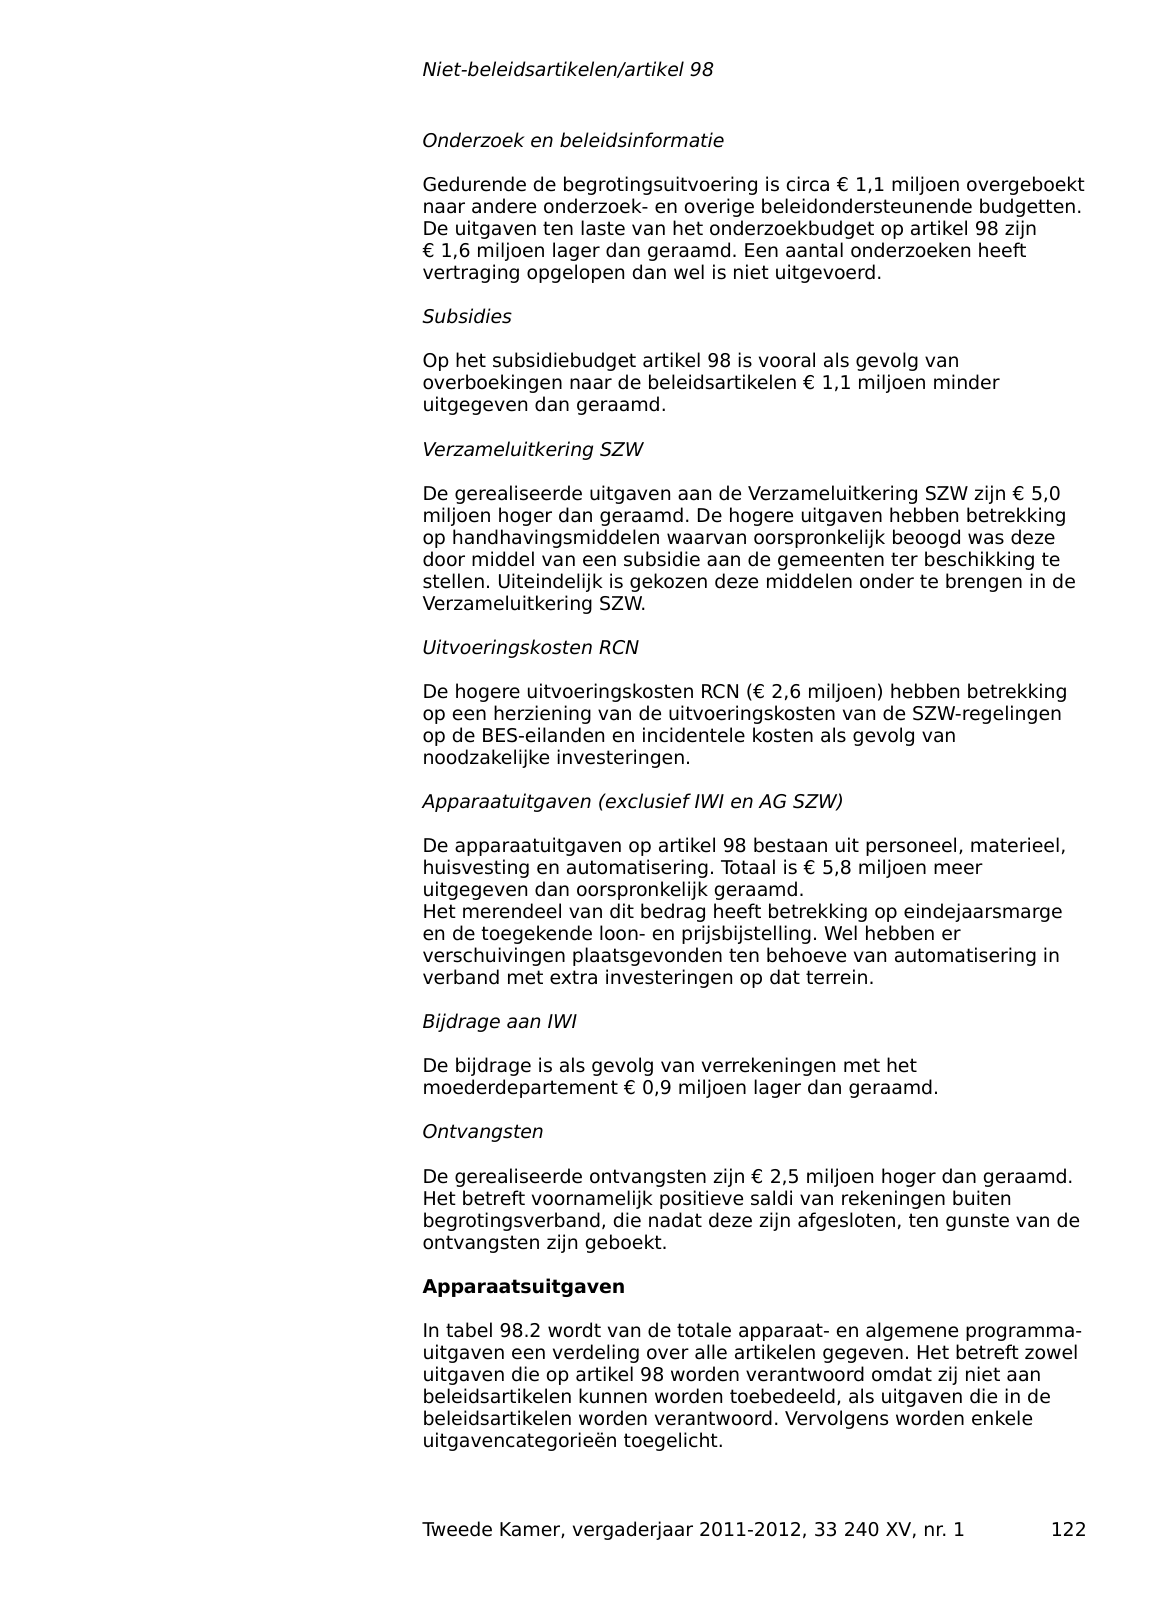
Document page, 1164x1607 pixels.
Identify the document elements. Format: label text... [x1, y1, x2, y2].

subtitle Apparaatsuitgaven [422, 1276, 1087, 1298]
text Het merendeel van dit bedrag heeft betrekking op eindejaarsmarge en de toegekende loon- en prijsbijstelling. Wel hebben er verschuivingen plaatsgevonden ten behoeve van automatisering in verband met extra investeringen op dat terrein. [422, 901, 1087, 989]
subtitle Verzameluitkering SZW [422, 438, 1087, 460]
subtitle Ontvangsten [422, 1121, 1087, 1143]
subtitle Bijdrage aan IWI [422, 1011, 1087, 1033]
subtitle Uitvoeringskosten RCN [422, 637, 1087, 659]
text De apparaatuitgaven op artikel 98 bestaan uit personeel, materieel, huisvesting en automatisering. Totaal is € 5,8 miljoen meer uitgegeven dan oorspronkelijk geraamd. [422, 835, 1087, 901]
text De hogere uitvoeringskosten RCN (€ 2,6 miljoen) hebben betrekking op een herziening van de uitvoeringskosten van de SZW-regelingen op de BES-eilanden en incidentele kosten als gevolg van noodzakelijke investeringen. [422, 681, 1087, 769]
text Op het subsidiebudget artikel 98 is vooral als gevolg van overboekingen naar de beleidsartikelen € 1,1 miljoen minder uitgegeven dan geraamd. [422, 350, 1087, 416]
subtitle Apparaatuitgaven (exclusief IWI en AG SZW) [422, 791, 1087, 813]
subtitle Onderzoek en beleidsinformatie [422, 130, 1087, 152]
text De gerealiseerde uitgaven aan de Verzameluitkering SZW zijn € 5,0 miljoen hoger dan geraamd. De hogere uitgaven hebben betrekking op handhavingsmiddelen waarvan oorspronkelijk beoogd was deze door middel van een subsidie aan de gemeenten ter beschikking te stellen. Uiteindelijk is gekozen deze middelen onder te brengen in de Verzameluitkering SZW. [422, 483, 1087, 614]
subtitle Subsidies [422, 306, 1087, 328]
text In tabel 98.2 wordt van de totale apparaat- en algemene programma-uitgaven een verdeling over alle artikelen gegeven. Het betreft zowel uitgaven die op artikel 98 worden verantwoord omdat zij niet aan beleidsartikelen kunnen worden toebedeeld, als uitgaven die in de beleidsartikelen worden verantwoord. Vervolgens worden enkele uitgavencategorieën toegelicht. [422, 1320, 1087, 1452]
text De bijdrage is als gevolg van verrekeningen met het moederdepartement € 0,9 miljoen lager dan geraamd. [422, 1055, 1087, 1099]
text De gerealiseerde ontvangsten zijn € 2,5 miljoen hoger dan geraamd. Het betreft voornamelijk positieve saldi van rekeningen buiten begrotingsverband, die nadat deze zijn afgesloten, ten gunste van de ontvangsten zijn geboekt. [422, 1166, 1087, 1253]
text Gedurende de begrotingsuitvoering is circa € 1,1 miljoen overgeboekt naar andere onderzoek- en overige beleidondersteunende budgetten. De uitgaven ten laste van het onderzoekbudget op artikel 98 zijn € 1,6 miljoen lager dan geraamd. Een aantal onderzoeken heeft vertraging opgelopen dan wel is niet uitgevoerd. [422, 174, 1087, 284]
